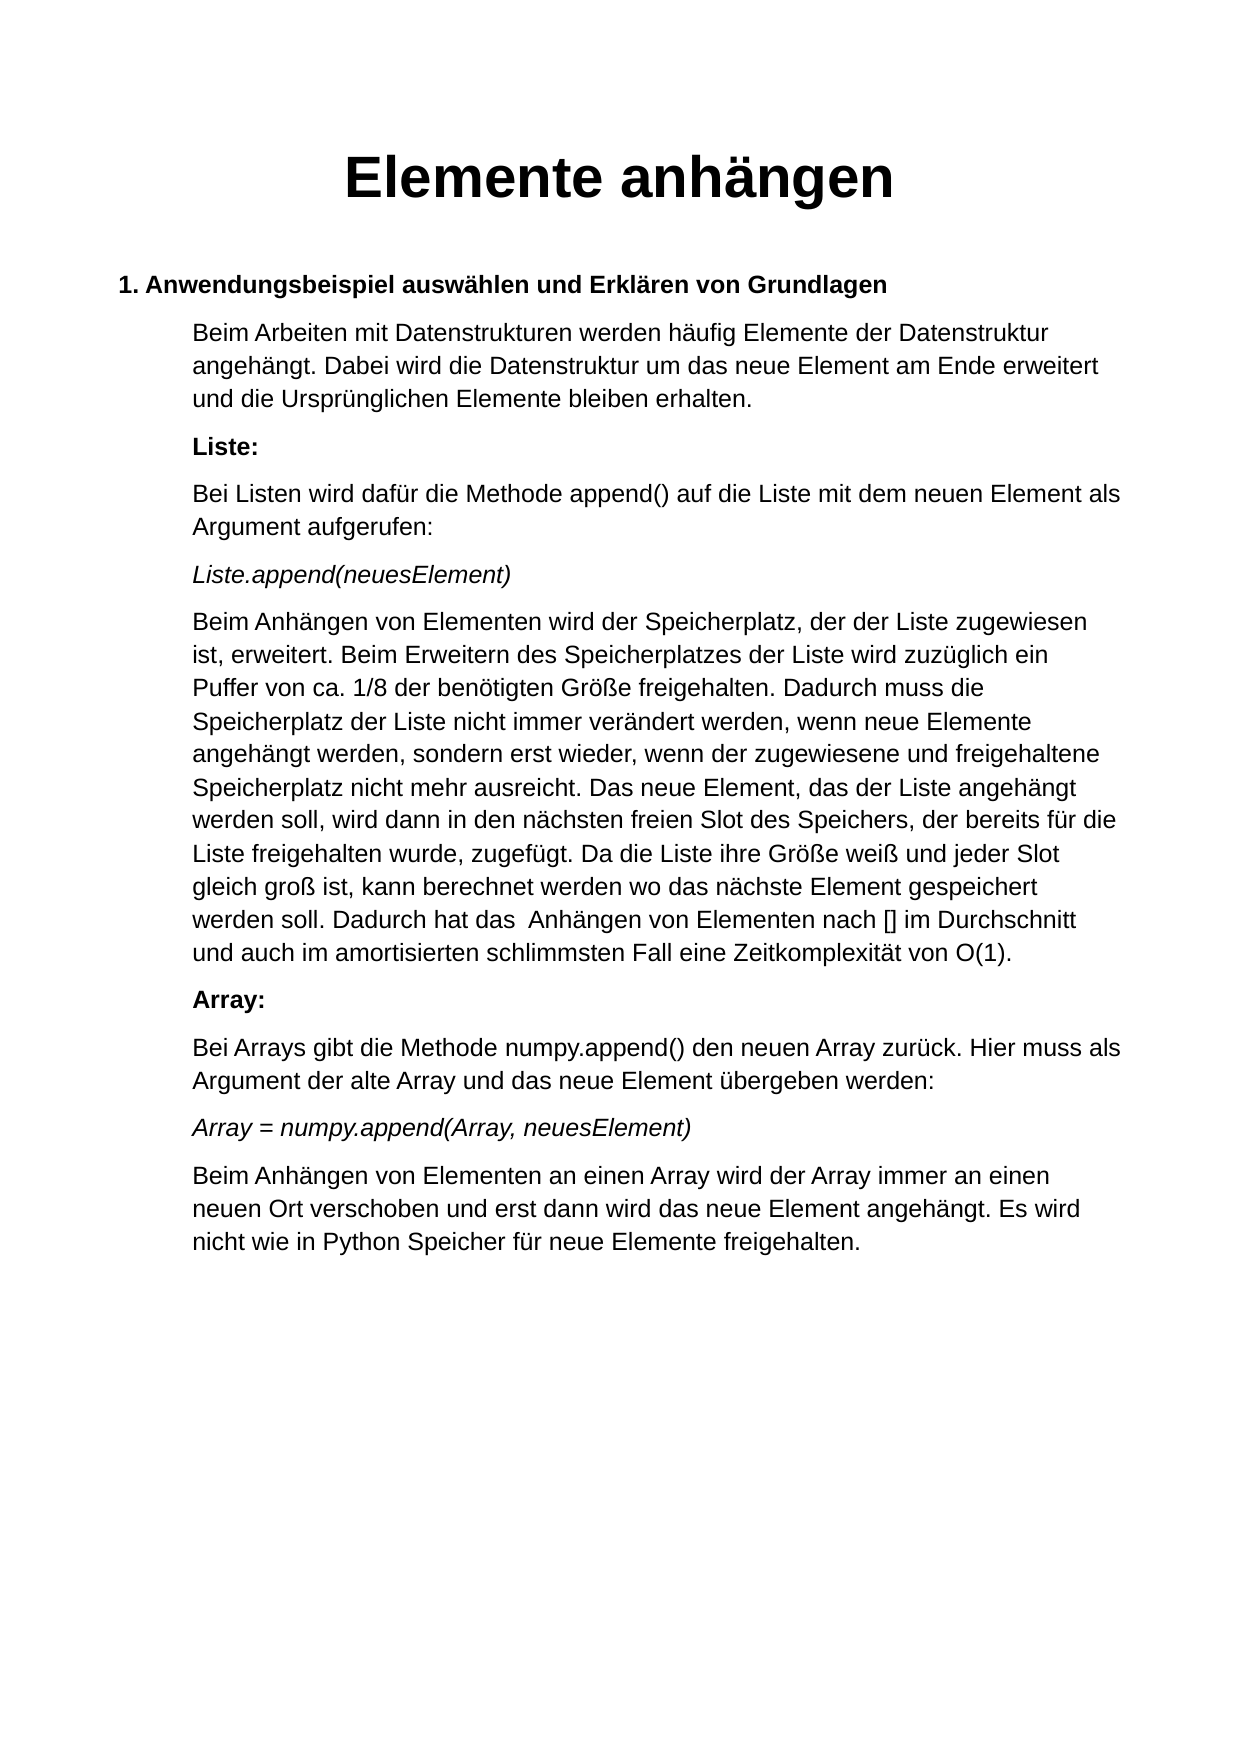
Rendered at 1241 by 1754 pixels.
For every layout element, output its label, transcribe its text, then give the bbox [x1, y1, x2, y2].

title Elemente anhängen [118, 143, 1122, 210]
text Array = numpy.append(Array, neuesElement) [192, 1113, 1122, 1142]
text Beim Anhängen von Elementen an einen Array wird der Array immer an einen neuen Ort verschoben und erst dann wird das neue Element angehängt. Es wird nicht wie in Python Speicher für neue Elemente freigehalten. [192, 1161, 1122, 1256]
text Liste.append(neuesElement) [192, 560, 1122, 588]
text Beim Arbeiten mit Datenstrukturen werden häufig Elemente der Datenstruktur angehängt. Dabei wird die Datenstruktur um das neue Element am Ende erweitert und die Ursprünglichen Elemente bleiben erhalten. [192, 318, 1122, 413]
text Beim Anhängen von Elementen wird der Speicherplatz, der der Liste zugewiesen ist, erweitert. Beim Erweitern des Speicherplatzes der Liste wird zuzüglich ein Puffer von ca. 1/8 der benötigten Größe freigehalten. Dadurch muss die Speicherplatz der Liste nicht immer verändert werden, wenn neue Elemente angehängt werden, sondern erst wieder, wenn der zugewiesene und freigehaltene Speicherplatz nicht mehr ausreicht. Das neue Element, das der Liste angehängt werden soll, wird dann in den nächsten freien Slot des Speichers, der bereits für die Liste freigehalten wurde, zugefügt. Da die Liste ihre Größe weiß und jeder Slot gleich groß ist, kann berechnet werden wo das nächste Element gespeichert werden soll. Dadurch hat das Anhängen von Elementen nach [] im Durchschnitt und auch im amortisierten schlimmsten Fall eine Zeitkomplexität von O(1). [192, 607, 1122, 966]
text 1. Anwendungsbeispiel auswählen und Erklären von Grundlagen [118, 270, 1122, 299]
text Bei Listen wird dafür die Methode append() auf die Liste mit dem neuen Element als Argument aufgerufen: [192, 479, 1122, 541]
text Bei Arrays gibt die Methode numpy.append() den neuen Array zurück. Hier muss als Argument der alte Array und das neue Element übergeben werden: [192, 1033, 1122, 1094]
text Array: [192, 985, 1122, 1014]
text Liste: [192, 432, 1122, 460]
